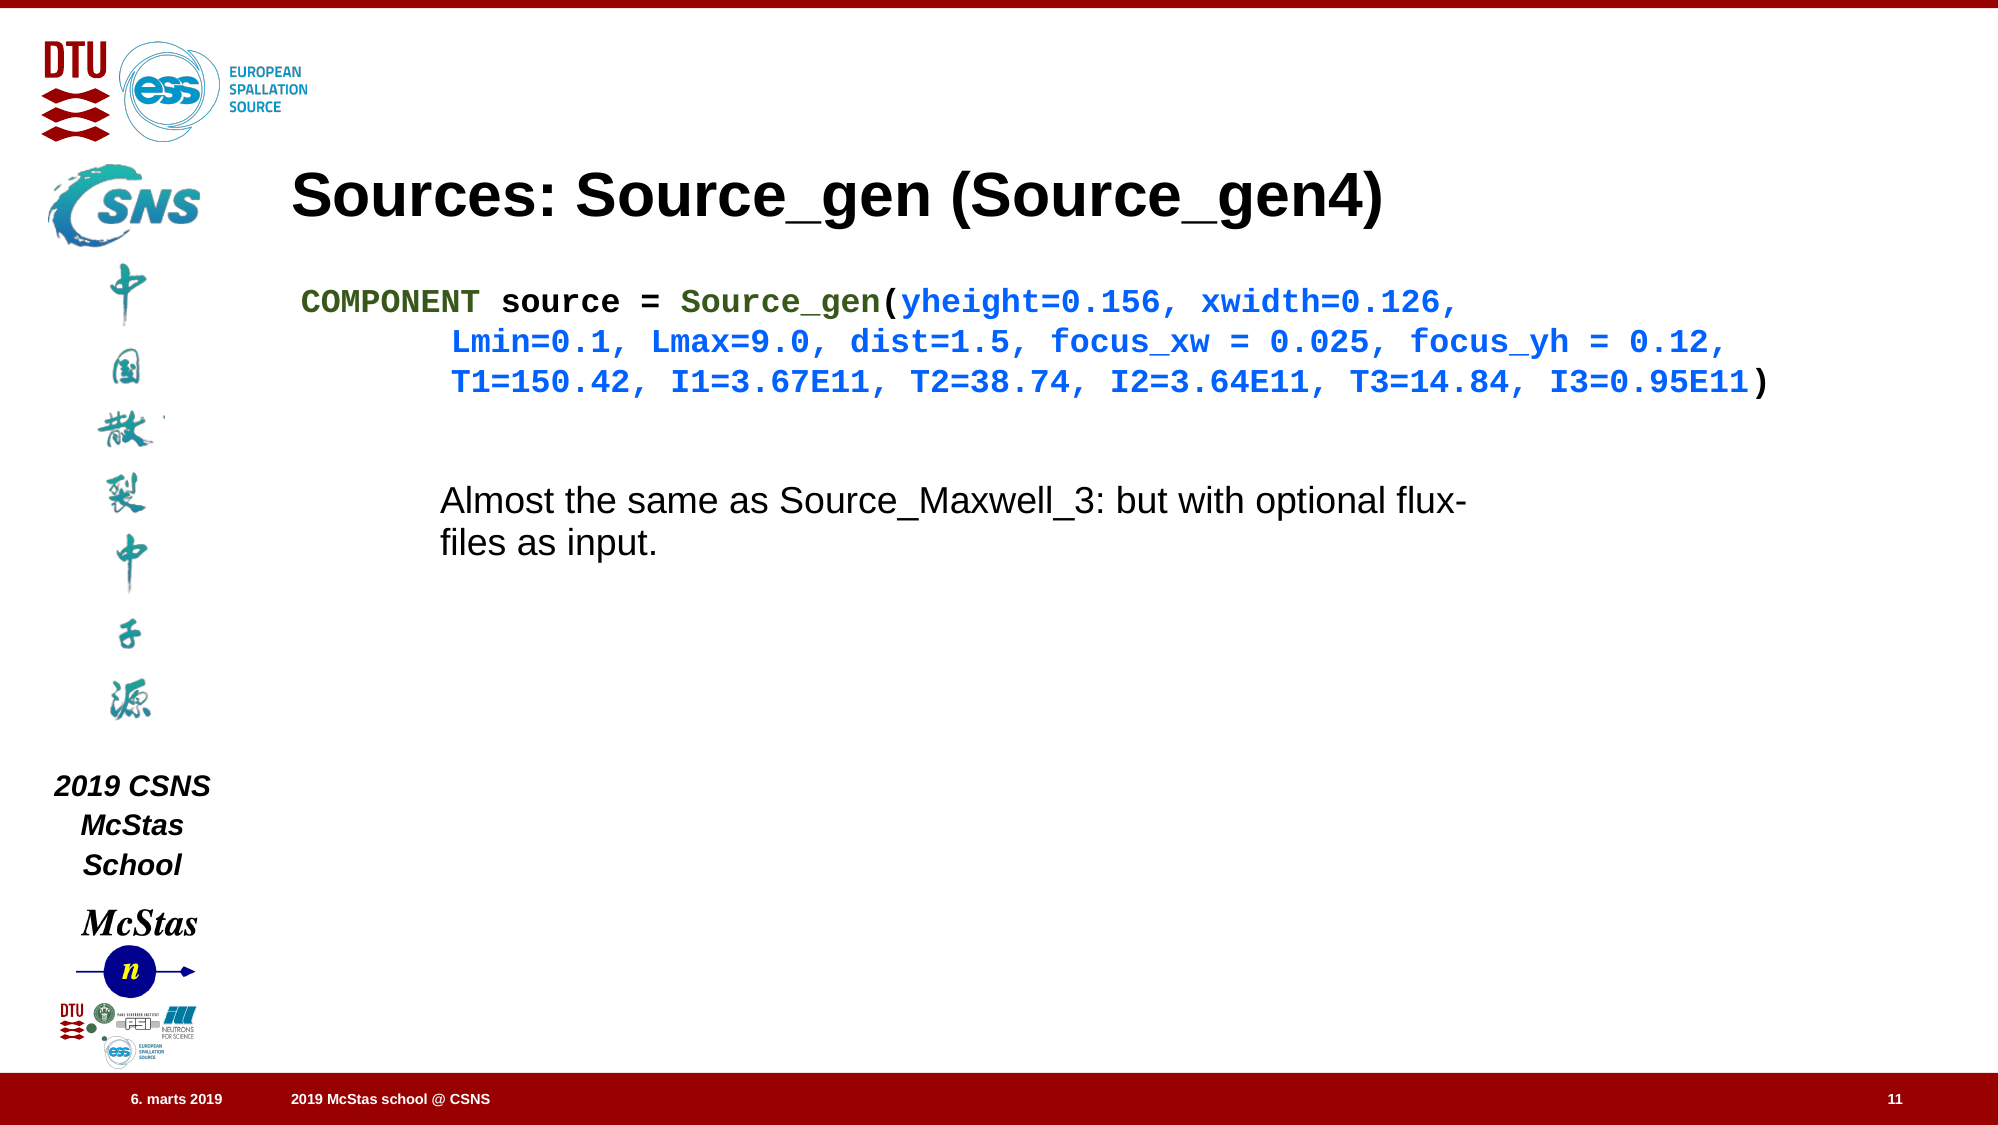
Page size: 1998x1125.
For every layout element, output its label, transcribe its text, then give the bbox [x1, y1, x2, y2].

title Sources: Source_gen (Source_gen4) [291, 69, 1819, 230]
picture [86, 1003, 197, 1069]
text_box Almost the same as Source_Maxwell_3: but with optional flux-files as input. [425, 472, 1512, 572]
text_box COMPONENT source = Source_gen(yheight=0.156, xwidth=0.126, Lmin=0.1, Lmax=9.0, dist=1.5, focus_xw = 0.025, focus_yh = 0.12, T1=150.42, I1=3.67E11, T2=38.74, I2=3.64E11, T3=14.84, I3=0.95E11) [293, 271, 1973, 407]
picture [116, 1013, 160, 1030]
slide_number [1887, 1088, 1909, 1110]
picture [119, 41, 307, 142]
picture [48, 162, 209, 744]
picture [59, 908, 213, 999]
